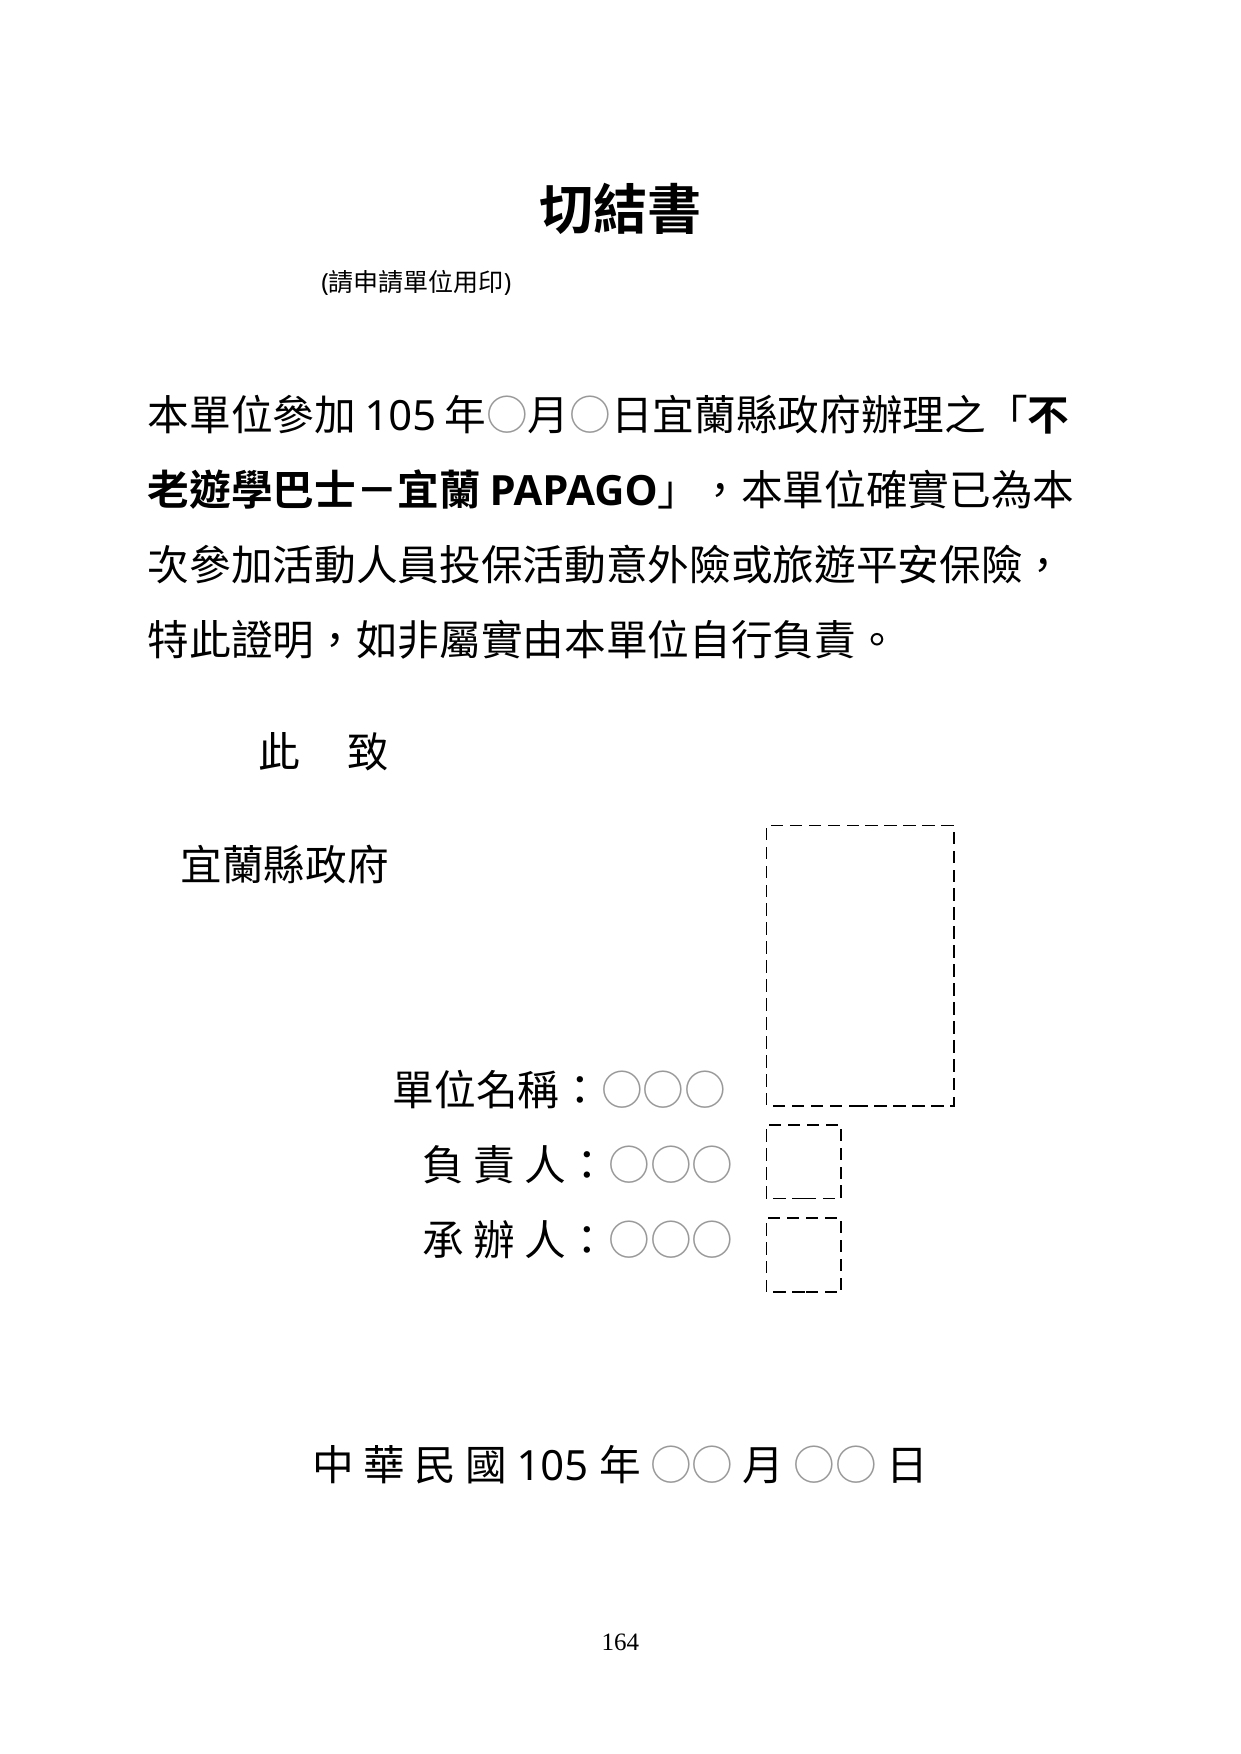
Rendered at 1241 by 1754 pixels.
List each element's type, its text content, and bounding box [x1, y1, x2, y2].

text 切結書 [148, 149, 1092, 262]
text (請申請單位用印) [148, 262, 1092, 299]
text 宜蘭縣政府 [148, 824, 1092, 899]
text 承 辦 人：○○○ [423, 1199, 1092, 1274]
text 本單位參加105年○月○日宜蘭縣政府辦理之「不老遊學巴士－宜蘭PAPAGO」，本單位確實已為本次參加活動人員投保活動意外險或旅遊平安保險，特此證明，如非屬實由本單位自行負責。 [148, 374, 1092, 674]
text 負 責 人：○○○ [423, 1124, 769, 1199]
text 此 致 [248, 712, 1092, 787]
text 中 華 民 國 105 年 ○○ 月 ○○ 日 [148, 1424, 1092, 1499]
text 單位名稱：○○○ [360, 1049, 1092, 1124]
text [838, 1124, 1092, 1199]
